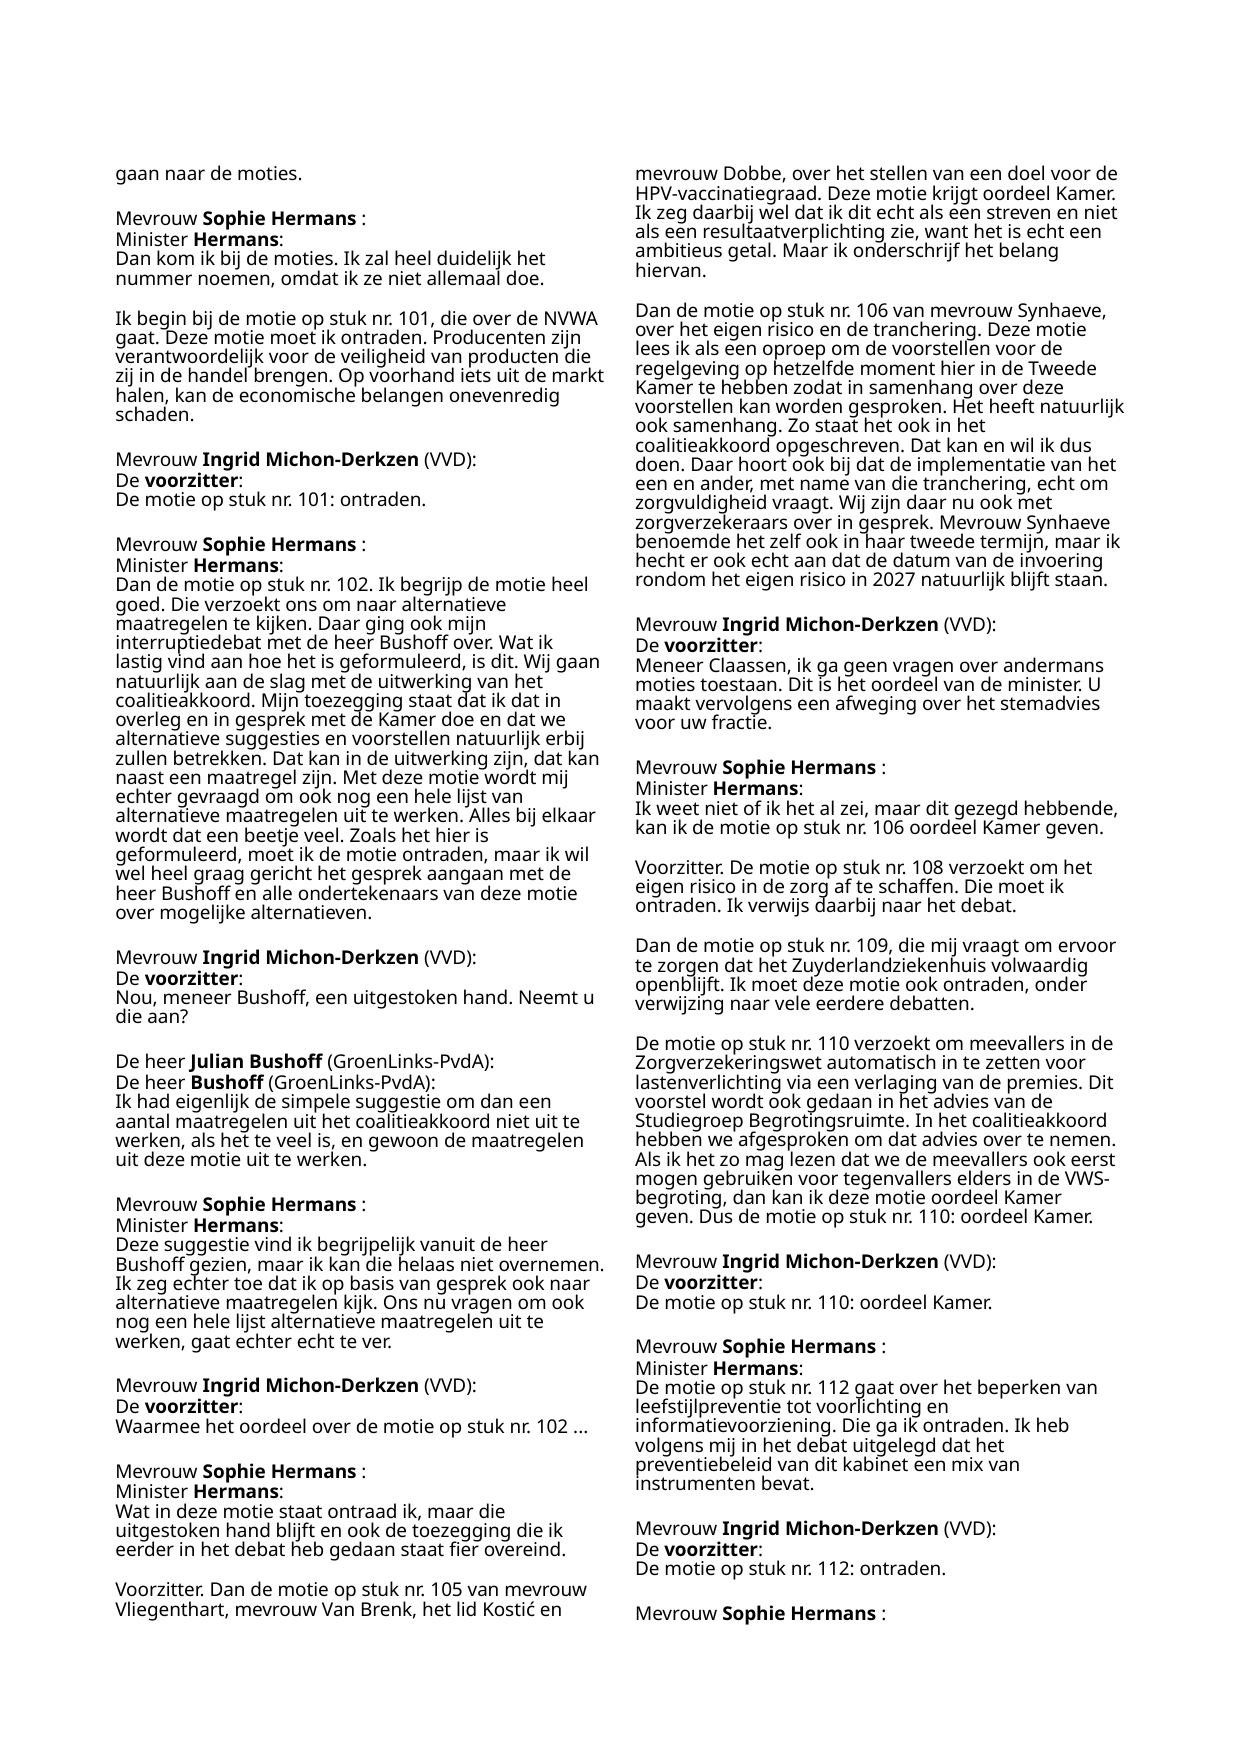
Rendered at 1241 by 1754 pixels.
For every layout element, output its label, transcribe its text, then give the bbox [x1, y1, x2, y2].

text De motie op stuk nr. 112 gaat over het beperken van leefstijlpreventie tot voorlichting en informatievoorziening. Die ga ik ontraden. Ik heb volgens mij in het debat uitgelegd dat het preventiebeleid van dit kabinet een mix van instrumenten bevat. [635, 1379, 1125, 1494]
text Minister Hermans: [115, 1217, 605, 1236]
text Mevrouw Ingrid Michon-Derkzen (VVD): [115, 446, 605, 472]
text Mevrouw Sophie Hermans : [115, 1458, 605, 1483]
text Nou, meneer Bushoff, een uitgestoken hand. Neemt u die aan? [115, 989, 605, 1027]
text De voorzitter: [635, 637, 1125, 657]
text Mevrouw Ingrid Michon-Derkzen (VVD): [635, 1249, 1125, 1274]
text Waarmee het oordeel over de motie op stuk nr. 102 ... [115, 1418, 605, 1437]
text Minister Hermans: [115, 231, 605, 250]
text De voorzitter: [115, 472, 605, 491]
text mevrouw Dobbe, over het stellen van een doel voor de HPV-vaccinatiegraad. Deze motie krijgt oordeel Kamer. Ik zeg daarbij wel dat ik dit echt als een streven en niet als een resultaatverplichting zie, want het is echt een ambitieus getal. Maar ik onderschrijf het belang hiervan. [635, 165, 1125, 281]
text De voorzitter: [115, 970, 605, 989]
text Mevrouw Sophie Hermans : [115, 1191, 605, 1217]
text Dan de motie op stuk nr. 109, die mij vraagt om ervoor te zorgen dat het Zuyderlandziekenhuis volwaardig openblijft. Ik moet deze motie ook ontraden, onder verwijzing naar vele eerdere debatten. [635, 937, 1125, 1014]
text De motie op stuk nr. 112: ontraden. [635, 1560, 1125, 1579]
text Ik had eigenlijk de simpele suggestie om dan een aantal maatregelen uit het coalitieakkoord niet uit te werken, als het te veel is, en gewoon de maatregelen uit deze motie uit te werken. [115, 1093, 605, 1170]
text De motie op stuk nr. 101: ontraden. [115, 491, 605, 510]
text Mevrouw Sophie Hermans : [635, 754, 1125, 780]
text Minister Hermans: [635, 1359, 1125, 1379]
text Wat in deze motie staat ontraad ik, maar die uitgestoken hand blijft en ook de toezegging die ik eerder in het debat heb gedaan staat fier overeind. [115, 1503, 605, 1561]
text De motie op stuk nr. 110: oordeel Kamer. [635, 1294, 1125, 1313]
text Minister Hermans: [635, 780, 1125, 799]
text Mevrouw Sophie Hermans : [115, 531, 605, 557]
text Minister Hermans: [115, 557, 605, 576]
text Dan kom ik bij de moties. Ik zal heel duidelijk het nummer noemen, omdat ik ze niet allemaal doe. [115, 250, 605, 289]
text Meneer Claassen, ik ga geen vragen over andermans moties toestaan. Dit is het oordeel van de minister. U maakt vervolgens een afweging over het stemadvies voor uw fractie. [635, 657, 1125, 734]
text De voorzitter: [115, 1398, 605, 1418]
text De heer Bushoff (GroenLinks-PvdA): [115, 1074, 605, 1093]
text Ik begin bij de motie op stuk nr. 101, die over de NVWA gaat. Deze motie moet ik ontraden. Producenten zijn verantwoordelijk voor de veiligheid van producten die zij in de handel brengen. Op voorhand iets uit de markt halen, kan de economische belangen onevenredig schaden. [115, 310, 605, 425]
text Dan de motie op stuk nr. 102. Ik begrijp de motie heel goed. Die verzoekt ons om naar alternatieve maatregelen te kijken. Daar ging ook mijn interruptiedebat met de heer Bushoff over. Wat ik lastig vind aan hoe het is geformuleerd, is dit. Wij gaan natuurlijk aan de slag met de uitwerking van het coalitieakkoord. Mijn toezegging staat dat ik dat in overleg en in gesprek met de Kamer doe en dat we alternatieve suggesties en voorstellen natuurlijk erbij zullen betrekken. Dat kan in de uitwerking zijn, dat kan naast een maatregel zijn. Met deze motie wordt mij echter gevraagd om ook nog een hele lijst van alternatieve maatregelen uit te werken. Alles bij elkaar wordt dat een beetje veel. Zoals het hier is geformuleerd, moet ik de motie ontraden, maar ik wil wel heel graag gericht het gesprek aangaan met de heer Bushoff en alle ondertekenaars van deze motie over mogelijke alternatieven. [115, 576, 605, 923]
text Mevrouw Ingrid Michon-Derkzen (VVD): [115, 944, 605, 970]
text Mevrouw Ingrid Michon-Derkzen (VVD): [115, 1373, 605, 1398]
text De motie op stuk nr. 110 verzoekt om meevallers in de Zorgverzekeringswet automatisch in te zetten voor lastenverlichting via een verlaging van de premies. Dit voorstel wordt ook gedaan in het advies van de Studiegroep Begrotingsruimte. In het coalitieakkoord hebben we afgesproken om dat advies over te nemen. Als ik het zo mag lezen dat we de meevallers ook eerst mogen gebruiken voor tegenvallers elders in de VWS-begroting, dan kan ik deze motie oordeel Kamer geven. Dus de motie op stuk nr. 110: oordeel Kamer. [635, 1035, 1125, 1228]
text Mevrouw Ingrid Michon-Derkzen (VVD): [635, 612, 1125, 637]
text Mevrouw Sophie Hermans : [635, 1600, 1125, 1626]
text De heer Julian Bushoff (GroenLinks-PvdA): [115, 1048, 605, 1074]
text Voorzitter. Dan de motie op stuk nr. 105 van mevrouw Vliegenthart, mevrouw Van Brenk, het lid Kostić en [115, 1581, 605, 1620]
text gaan naar de moties. [115, 165, 605, 184]
text Mevrouw Sophie Hermans : [115, 205, 605, 231]
text Ik weet niet of ik het al zei, maar dit gezegd hebbende, kan ik de motie op stuk nr. 106 oordeel Kamer geven. [635, 799, 1125, 838]
text Dan de motie op stuk nr. 106 van mevrouw Synhaeve, over het eigen risico en de tranchering. Deze motie lees ik als een oproep om de voorstellen voor de regelgeving op hetzelfde moment hier in de Tweede Kamer te hebben zodat in samenhang over deze voorstellen kan worden gesproken. Het heeft natuurlijk ook samenhang. Zo staat het ook in het coalitieakkoord opgeschreven. Dat kan en wil ik dus doen. Daar hoort ook bij dat de implementatie van het een en ander, met name van die tranchering, echt om zorgvuldigheid vraagt. Wij zijn daar nu ook met zorgverzekeraars over in gesprek. Mevrouw Synhaeve benoemde het zelf ook in haar tweede termijn, maar ik hecht er ook echt aan dat de datum van de invoering rondom het eigen risico in 2027 natuurlijk blijft staan. [635, 302, 1125, 591]
text De voorzitter: [635, 1274, 1125, 1294]
text Mevrouw Sophie Hermans : [635, 1334, 1125, 1359]
text Voorzitter. De motie op stuk nr. 108 verzoekt om het eigen risico in de zorg af te schaffen. Die moet ik ontraden. Ik verwijs daarbij naar het debat. [635, 859, 1125, 917]
text De voorzitter: [635, 1541, 1125, 1560]
text Deze suggestie vind ik begrijpelijk vanuit de heer Bushoff gezien, maar ik kan die helaas niet overnemen. Ik zeg echter toe dat ik op basis van gesprek ook naar alternatieve maatregelen kijk. Ons nu vragen om ook nog een hele lijst alternatieve maatregelen uit te werken, gaat echter echt te ver. [115, 1236, 605, 1352]
text Minister Hermans: [115, 1483, 605, 1503]
text Mevrouw Ingrid Michon-Derkzen (VVD): [635, 1515, 1125, 1541]
